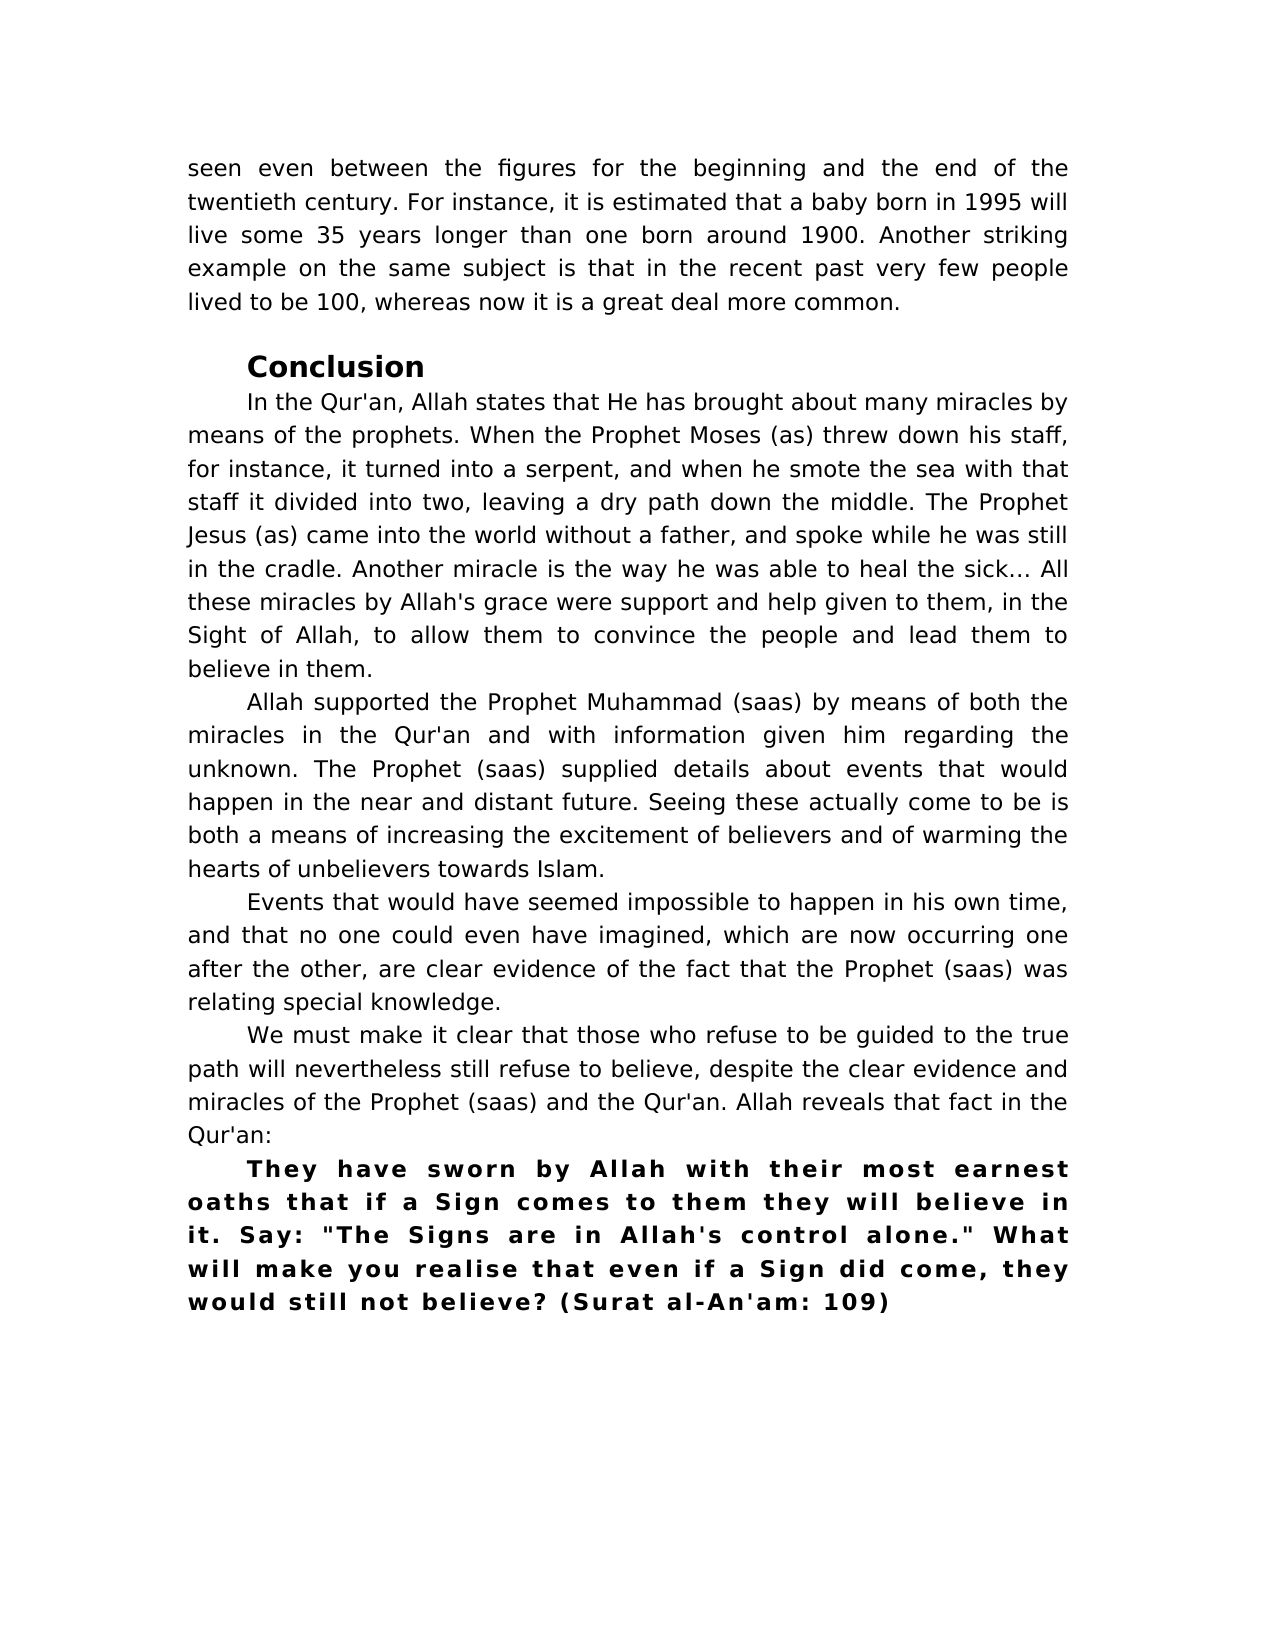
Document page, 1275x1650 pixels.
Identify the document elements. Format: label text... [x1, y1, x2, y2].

text They have sworn by Allah with their most earnest oaths that if a Sign comes to them they will believe in it. Say: "The Signs are in Allah's control alone." What will make you realise that even if a Sign did come, they would still not believe? (Surat al-An'am: 109) [187, 1151, 1070, 1317]
text Events that would have seemed impossible to happen in his own time, and that no one could even have imagined, which are now occurring one after the other, are clear evidence of the fact that the Prophet (saas) was relating special knowledge. [187, 884, 1070, 1017]
text In the Qur'an, Allah states that He has brought about many miracles by means of the prophets. When the Prophet Moses (as) threw down his staff, for instance, it turned into a serpent, and when he smote the sea with that staff it divided into two, leaving a dry path down the middle. The Prophet Jesus (as) came into the world without a father, and spoke while he was still in the cradle. Another miracle is the way he was able to heal the sick… All these miracles by Allah's grace were support and help given to them, in the Sight of Allah, to allow them to convince the people and lead them to believe in them. [187, 384, 1070, 684]
text Allah supported the Prophet Muhammad (saas) by means of both the miracles in the Qur'an and with information given him regarding the unknown. The Prophet (saas) supplied details about events that would happen in the near and distant future. Seeing these actually come to be is both a means of increasing the excitement of believers and of warming the hearts of unbelievers towards Islam. [187, 684, 1070, 884]
text seen even between the figures for the beginning and the end of the twentieth century. For instance, it is estimated that a baby born in 1995 will live some 35 years longer than one born around 1900. Another striking example on the same subject is that in the recent past very few people lived to be 100, whereas now it is a great deal more common. [187, 150, 1070, 317]
text Conclusion [187, 350, 1070, 384]
text We must make it clear that those who refuse to be guided to the true path will nevertheless still refuse to believe, despite the clear evidence and miracles of the Prophet (saas) and the Qur'an. Allah reveals that fact in the Qur'an: [187, 1017, 1070, 1151]
